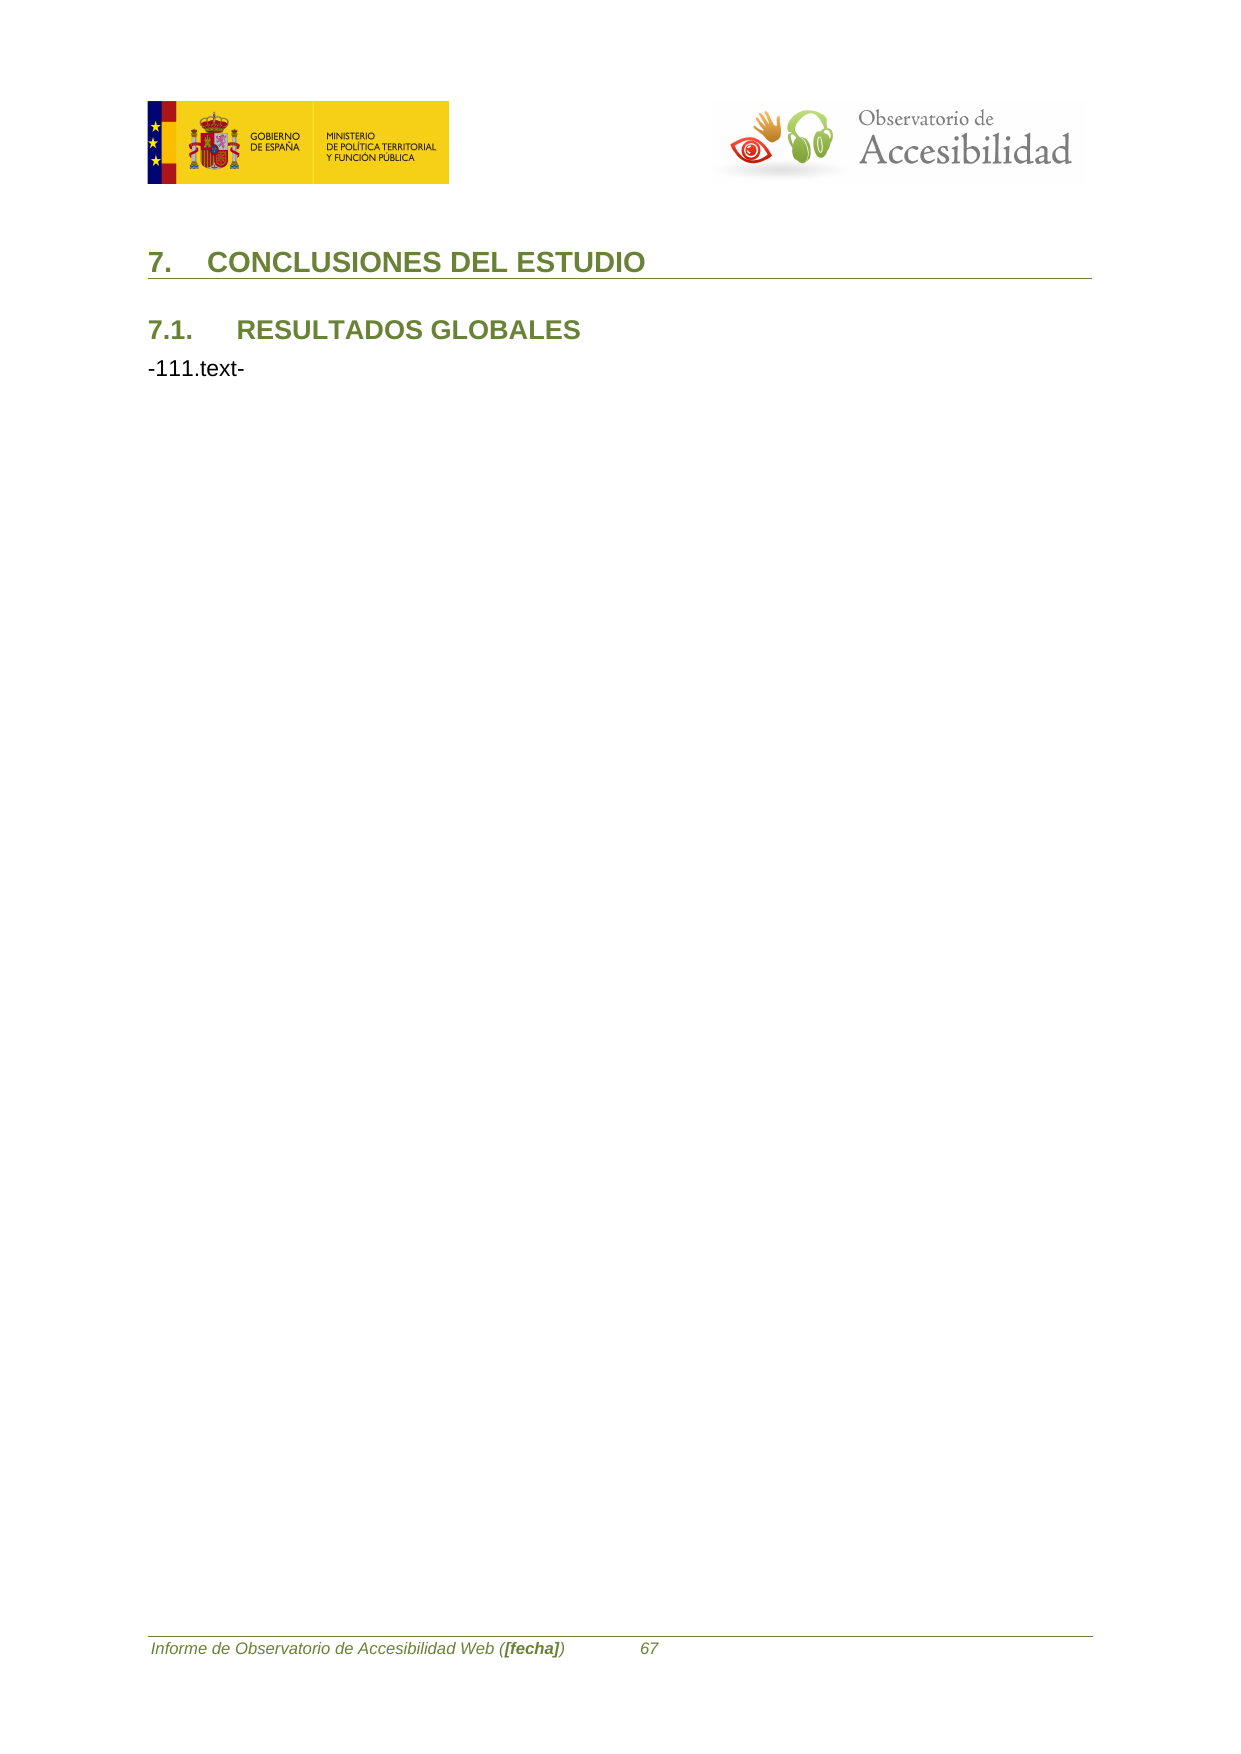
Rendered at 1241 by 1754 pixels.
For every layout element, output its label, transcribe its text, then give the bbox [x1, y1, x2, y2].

picture [710, 101, 1086, 184]
subtitle Conclusiones del estudio [148, 245, 1092, 278]
picture [147, 101, 450, 184]
subtitle Resultados globales [148, 314, 1092, 346]
text -111.text- [148, 355, 1092, 381]
